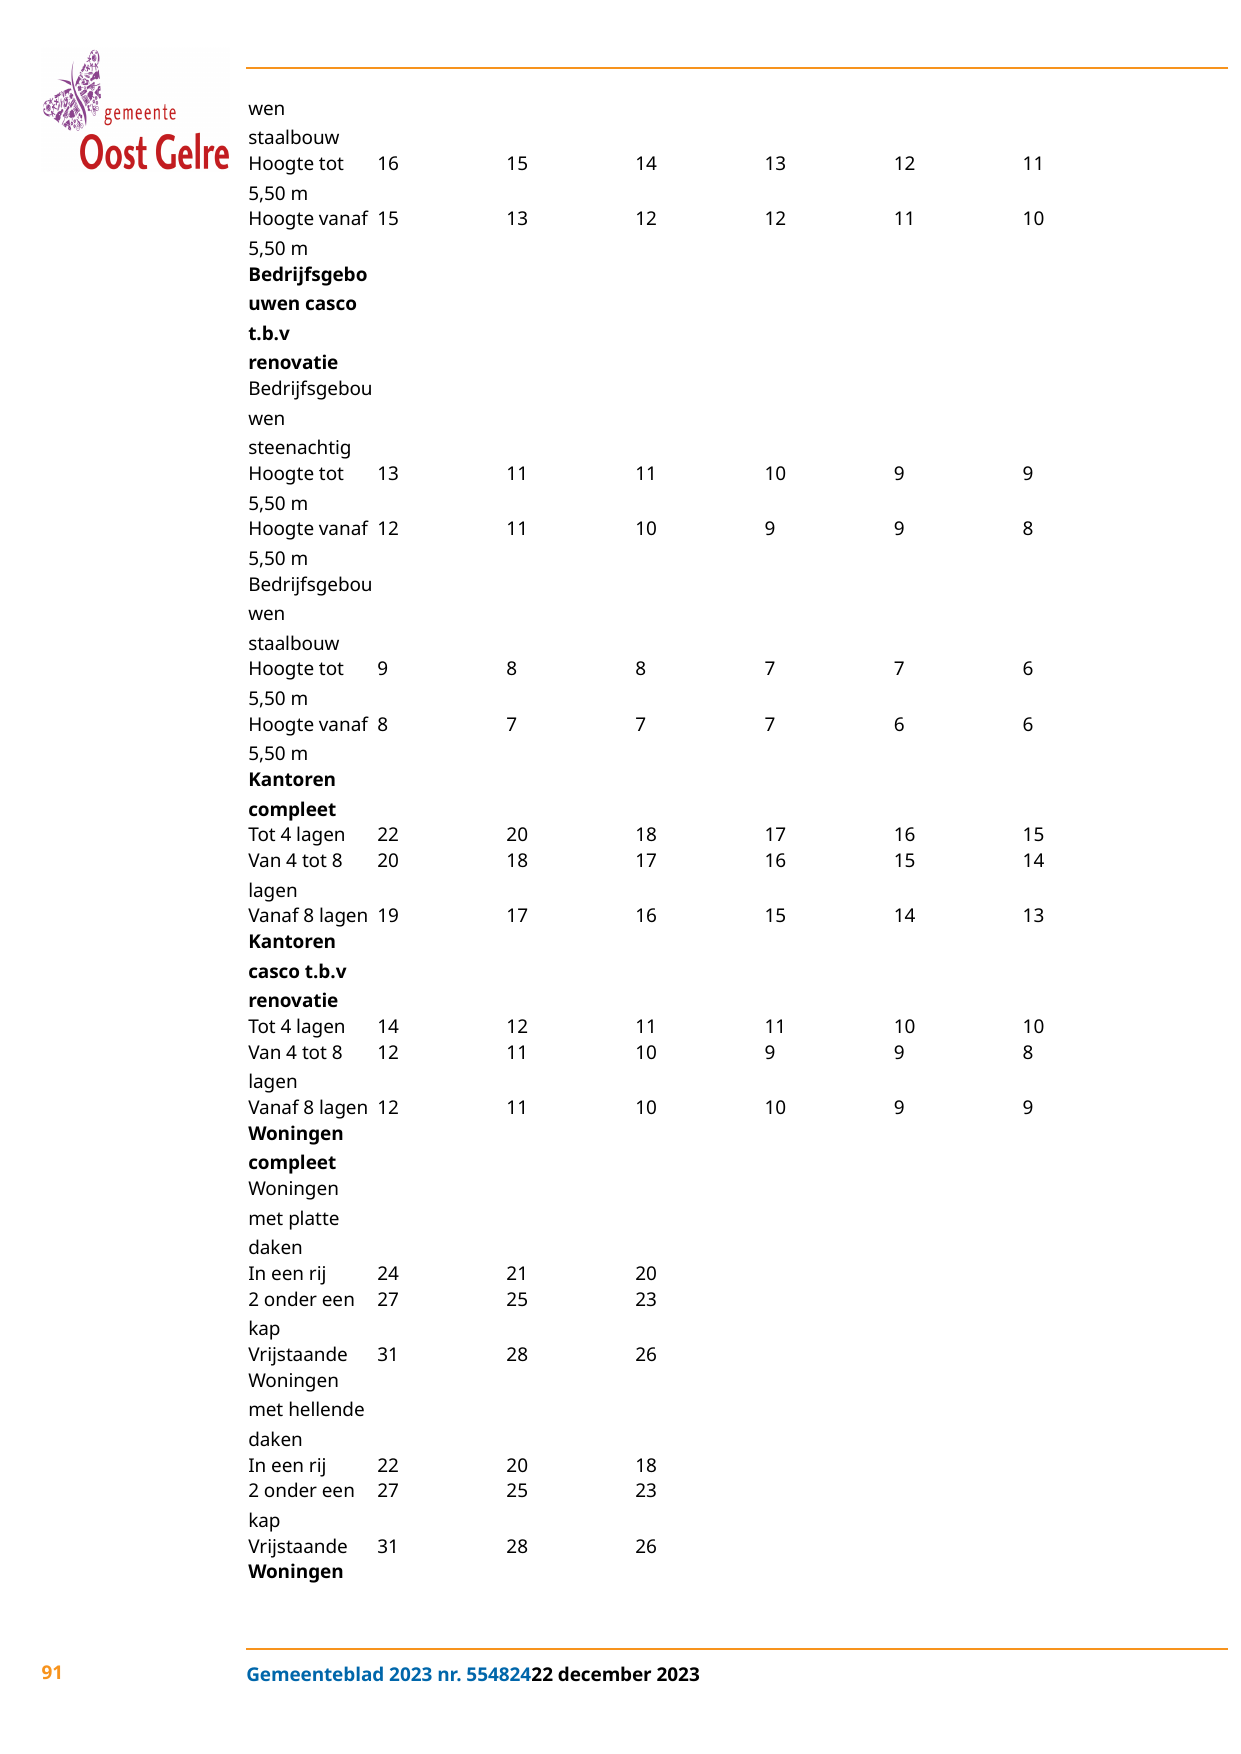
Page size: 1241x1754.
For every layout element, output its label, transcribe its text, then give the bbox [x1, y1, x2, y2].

table_cell [635, 1120, 764, 1175]
table_cell In een rij [248, 1452, 377, 1478]
table_cell [635, 1367, 764, 1452]
table_cell 7 [635, 711, 764, 766]
table_cell [894, 928, 1022, 1013]
table_cell 9 [894, 460, 1022, 515]
table_cell [764, 1478, 893, 1533]
table_cell 18 [635, 822, 764, 847]
table_cell [764, 375, 893, 460]
table_cell [894, 1452, 1022, 1478]
table_cell 22 [377, 1452, 506, 1478]
table_cell Tot 4 lagen [248, 822, 377, 847]
table_cell Hoogte tot 5,50 m [248, 150, 377, 205]
table_cell [1023, 1559, 1152, 1584]
table_cell [1023, 375, 1152, 460]
table_cell [764, 1341, 893, 1367]
table_cell 6 [894, 711, 1022, 766]
table_cell 11 [635, 1013, 764, 1039]
table_cell [764, 261, 893, 375]
table_cell [1023, 766, 1152, 822]
table_cell 8 [1023, 1039, 1152, 1094]
table_cell [764, 928, 893, 1013]
table_cell [506, 1175, 635, 1260]
table_cell 9 [1023, 460, 1152, 515]
table_cell Woningen met platte daken [248, 1175, 377, 1260]
table_cell [635, 1559, 764, 1584]
table_cell 27 [377, 1286, 506, 1341]
table_cell 10 [764, 1094, 893, 1120]
table_cell [1023, 1120, 1152, 1175]
table_cell 20 [635, 1260, 764, 1286]
table_cell Woningen [248, 1559, 377, 1584]
table_cell [635, 261, 764, 375]
table_cell 13 [506, 205, 635, 261]
table_cell [506, 1120, 635, 1175]
table_cell Van 4 tot 8 lagen [248, 1039, 377, 1094]
table_cell [764, 766, 893, 822]
table_cell [894, 766, 1022, 822]
table_cell 12 [506, 1013, 635, 1039]
table_cell 12 [894, 150, 1022, 205]
table_cell 11 [506, 1094, 635, 1120]
table_cell 16 [764, 847, 893, 903]
table_cell 16 [377, 150, 506, 205]
table_cell 13 [764, 150, 893, 205]
table_cell 13 [377, 460, 506, 515]
table_cell [894, 375, 1022, 460]
table_cell 7 [764, 711, 893, 766]
table_cell [506, 571, 635, 656]
table_cell [635, 95, 764, 150]
table_cell 7 [764, 656, 893, 711]
table_cell [1023, 1452, 1152, 1478]
table_cell [635, 571, 764, 656]
table_cell 10 [894, 1013, 1022, 1039]
table_cell In een rij [248, 1260, 377, 1286]
table_cell 17 [635, 847, 764, 903]
table_cell [635, 928, 764, 1013]
table_cell Kantoren compleet [248, 766, 377, 822]
table_cell [894, 1286, 1022, 1341]
table_cell 12 [377, 515, 506, 571]
table_cell 9 [894, 1094, 1022, 1120]
table_cell [894, 95, 1022, 150]
table_cell 6 [1023, 711, 1152, 766]
table_cell Vrijstaande [248, 1533, 377, 1559]
table_cell [764, 1559, 893, 1584]
table_cell 9 [894, 1039, 1022, 1094]
table_cell 7 [506, 711, 635, 766]
table_cell [1023, 1260, 1152, 1286]
table_cell 10 [635, 515, 764, 571]
table_cell [635, 1175, 764, 1260]
table_cell [377, 95, 506, 150]
table_cell [506, 95, 635, 150]
picture [41, 47, 231, 172]
table_cell [1023, 261, 1152, 375]
table_cell 15 [506, 150, 635, 205]
table_cell 15 [894, 847, 1022, 903]
table_cell 17 [764, 822, 893, 847]
table_cell 8 [1023, 515, 1152, 571]
table_cell [894, 1559, 1022, 1584]
table_cell 9 [894, 515, 1022, 571]
table_cell 31 [377, 1341, 506, 1367]
table_cell 13 [1023, 903, 1152, 928]
table_cell 14 [377, 1013, 506, 1039]
table_cell 20 [506, 822, 635, 847]
table_cell Woningen compleet [248, 1120, 377, 1175]
table_cell 11 [635, 460, 764, 515]
table_cell 8 [506, 656, 635, 711]
table_cell [377, 928, 506, 1013]
table_cell Hoogte vanaf 5,50 m [248, 515, 377, 571]
table_cell [1023, 1533, 1152, 1559]
table_cell Vanaf 8 lagen [248, 903, 377, 928]
table_cell [1023, 1286, 1152, 1341]
table_cell wen staalbouw [248, 95, 377, 150]
table_cell Bedrijfsgebouwen steenachtig [248, 375, 377, 460]
table_cell 8 [377, 711, 506, 766]
table_cell 23 [635, 1286, 764, 1341]
table_cell 11 [764, 1013, 893, 1039]
table_cell 20 [377, 847, 506, 903]
table_cell [377, 375, 506, 460]
table_cell 9 [1023, 1094, 1152, 1120]
table_cell 19 [377, 903, 506, 928]
table_cell 11 [506, 515, 635, 571]
table_cell 15 [377, 205, 506, 261]
table_cell 25 [506, 1478, 635, 1533]
table_cell 11 [1023, 150, 1152, 205]
table_cell 12 [377, 1094, 506, 1120]
table_cell [377, 766, 506, 822]
table_cell [506, 928, 635, 1013]
table_cell [764, 571, 893, 656]
table_cell [894, 1175, 1022, 1260]
table_cell Hoogte tot 5,50 m [248, 460, 377, 515]
table_cell [764, 95, 893, 150]
table_cell [1023, 1367, 1152, 1452]
table_cell [764, 1367, 893, 1452]
table_cell [894, 1120, 1022, 1175]
table_cell [377, 571, 506, 656]
table_cell 12 [377, 1039, 506, 1094]
table_cell 17 [506, 903, 635, 928]
table_cell 25 [506, 1286, 635, 1341]
table_cell Hoogte vanaf 5,50 m [248, 711, 377, 766]
table_cell [894, 1260, 1022, 1286]
table_cell 26 [635, 1341, 764, 1367]
table_cell 22 [377, 822, 506, 847]
table_cell [764, 1452, 893, 1478]
table_cell [377, 1367, 506, 1452]
table_cell 27 [377, 1478, 506, 1533]
table_cell Woningen met hellende daken [248, 1367, 377, 1452]
table_cell [506, 766, 635, 822]
table_cell [1023, 928, 1152, 1013]
table_cell 9 [764, 515, 893, 571]
table_cell Kantoren casco t.b.v renovatie [248, 928, 377, 1013]
table_cell 28 [506, 1533, 635, 1559]
table_cell [377, 261, 506, 375]
table_cell 2 onder een kap [248, 1478, 377, 1533]
table_cell 16 [635, 903, 764, 928]
table_cell Hoogte vanaf 5,50 m [248, 205, 377, 261]
table_cell Vrijstaande [248, 1341, 377, 1367]
table_cell [506, 1367, 635, 1452]
table_cell [377, 1175, 506, 1260]
table_cell 11 [506, 1039, 635, 1094]
table_cell 10 [1023, 1013, 1152, 1039]
table_cell 6 [1023, 656, 1152, 711]
table_cell 28 [506, 1341, 635, 1367]
table_cell 16 [894, 822, 1022, 847]
table_cell [1023, 1341, 1152, 1367]
table_cell 12 [635, 205, 764, 261]
table_cell 12 [764, 205, 893, 261]
table_cell [764, 1286, 893, 1341]
table_cell 11 [894, 205, 1022, 261]
table_cell 9 [764, 1039, 893, 1094]
table_cell [1023, 1478, 1152, 1533]
table_cell [894, 571, 1022, 656]
table_cell [894, 1341, 1022, 1367]
table_cell 10 [764, 460, 893, 515]
table_cell Bedrijfsgebouwen staalbouw [248, 571, 377, 656]
table_cell [764, 1175, 893, 1260]
table_cell 7 [894, 656, 1022, 711]
table_cell [635, 375, 764, 460]
table_cell Van 4 tot 8 lagen [248, 847, 377, 903]
table_cell [1023, 1175, 1152, 1260]
table_cell [894, 1478, 1022, 1533]
table_cell [894, 1533, 1022, 1559]
table_cell 14 [1023, 847, 1152, 903]
table_cell 10 [635, 1094, 764, 1120]
table_cell [506, 261, 635, 375]
table_cell 18 [506, 847, 635, 903]
table_cell [377, 1559, 506, 1584]
table_cell 21 [506, 1260, 635, 1286]
table_cell Hoogte tot 5,50 m [248, 656, 377, 711]
table_cell [377, 1120, 506, 1175]
table_cell [894, 1367, 1022, 1452]
table_cell 15 [764, 903, 893, 928]
table_cell [764, 1260, 893, 1286]
table_cell 9 [377, 656, 506, 711]
table_cell [894, 261, 1022, 375]
table_cell [764, 1533, 893, 1559]
table_cell [635, 766, 764, 822]
table_cell Tot 4 lagen [248, 1013, 377, 1039]
table_cell 24 [377, 1260, 506, 1286]
table_cell 14 [894, 903, 1022, 928]
table_cell 18 [635, 1452, 764, 1478]
table_cell [764, 1120, 893, 1175]
table_cell [1023, 95, 1152, 150]
table_cell 8 [635, 656, 764, 711]
table_cell 31 [377, 1533, 506, 1559]
table_cell 2 onder een kap [248, 1286, 377, 1341]
table_cell 20 [506, 1452, 635, 1478]
table_cell 26 [635, 1533, 764, 1559]
table_cell 10 [1023, 205, 1152, 261]
table_cell 10 [635, 1039, 764, 1094]
table_cell [1023, 571, 1152, 656]
table_cell 11 [506, 460, 635, 515]
table_cell 15 [1023, 822, 1152, 847]
table_cell 14 [635, 150, 764, 205]
table_cell Vanaf 8 lagen [248, 1094, 377, 1120]
table_cell [506, 1559, 635, 1584]
table_cell Bedrijfsgebouwen casco t.b.v renovatie [248, 261, 377, 375]
table_cell 23 [635, 1478, 764, 1533]
table_cell [506, 375, 635, 460]
